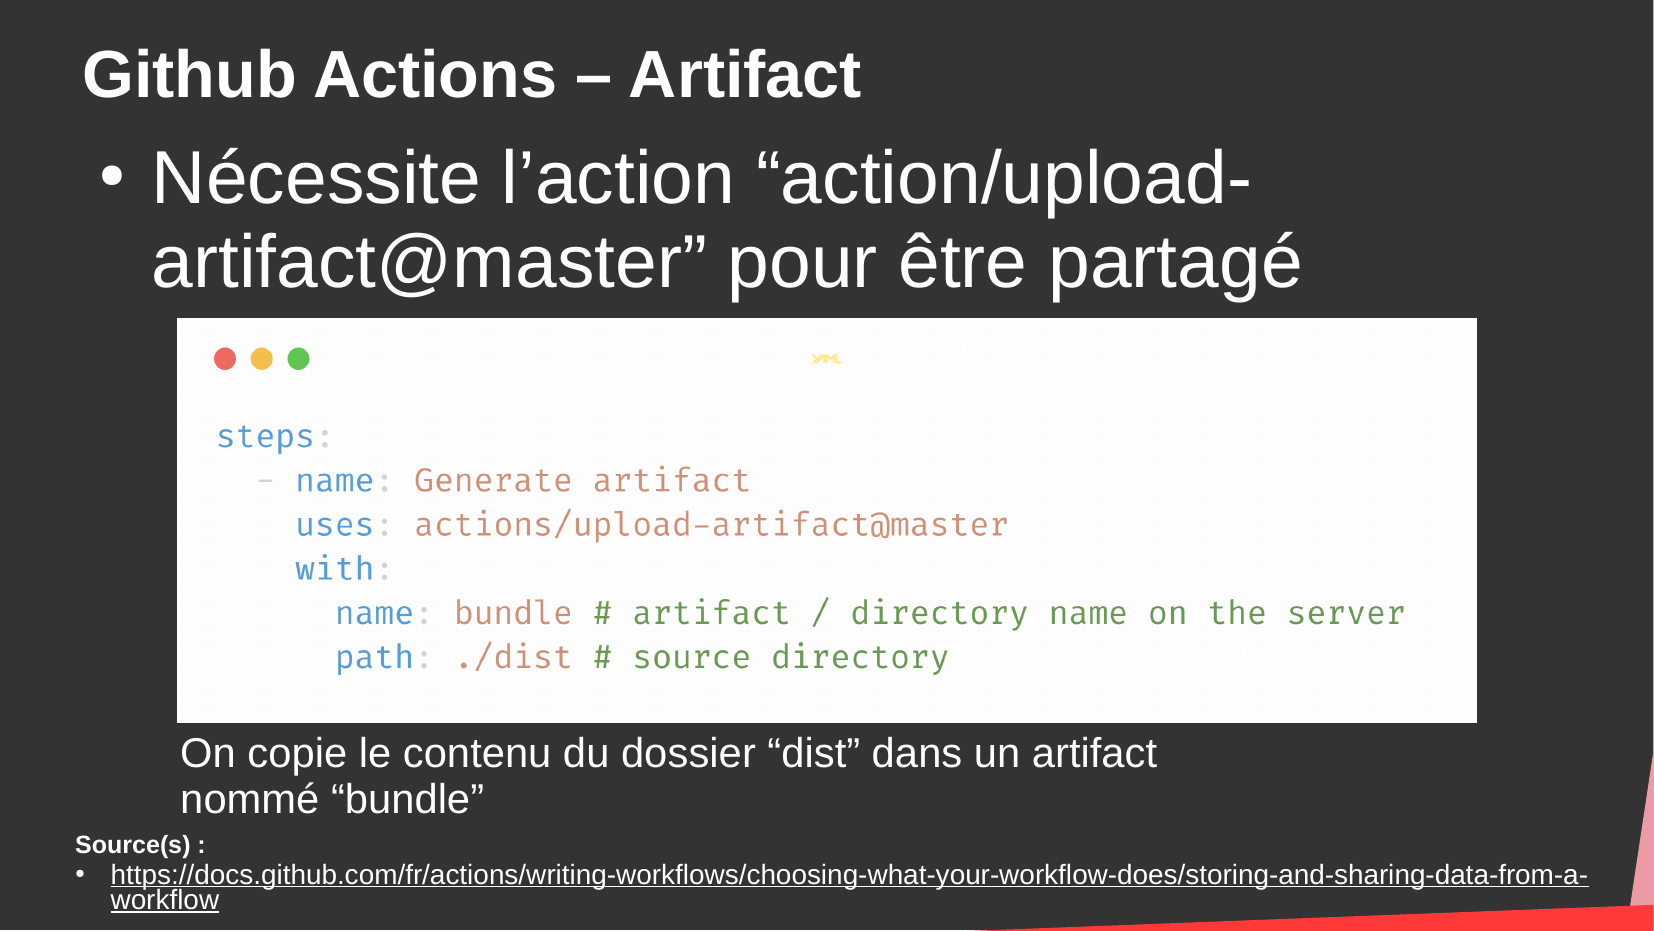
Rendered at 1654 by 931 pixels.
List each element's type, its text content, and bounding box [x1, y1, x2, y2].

list Nécessite l’action “action/upload-artifact@master” pour être partagé [80, 135, 1560, 355]
text_box Source(s) : https://docs.github.com/fr/actions/writing-workflows/choosing-what-your-workflow-does/storing-and-sharing-data-from-a-workflow [60, 791, 1607, 898]
text_box [967, 747, 1654, 931]
picture [177, 318, 1477, 723]
title Github Actions – Artifact [82, 37, 1489, 113]
text_box On copie le contenu du dossier “dist” dans un artifact nommé “bundle” [165, 722, 1300, 831]
